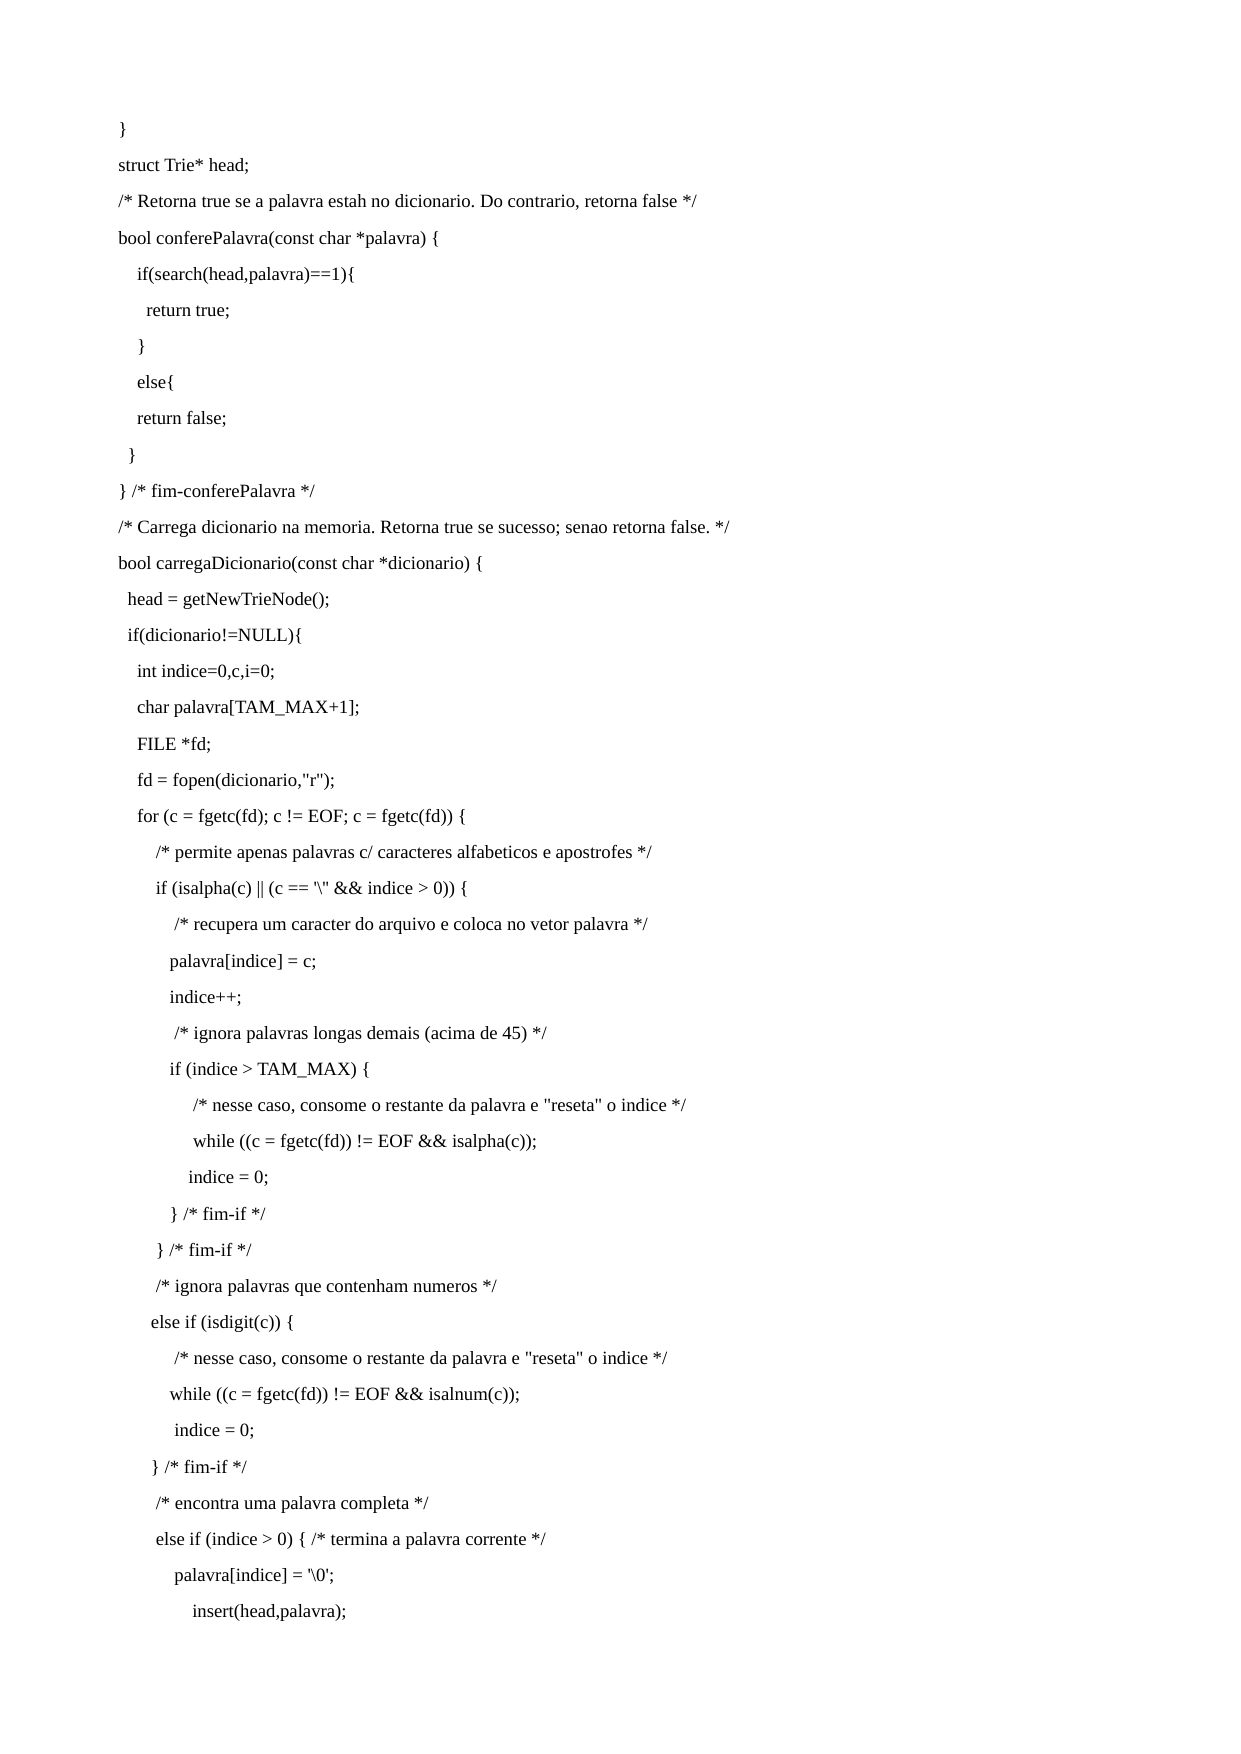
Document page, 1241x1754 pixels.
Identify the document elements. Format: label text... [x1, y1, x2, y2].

text return false; [118, 407, 1122, 429]
text /* permite apenas palavras c/ caracteres alfabeticos e apostrofes */ [118, 841, 1122, 863]
text } /* fim-if */ [118, 1202, 1122, 1224]
text else if (indice > 0) { /* termina a palavra corrente */ [118, 1528, 1122, 1549]
text struct Trie* head; [118, 154, 1122, 176]
text else{ [118, 371, 1122, 393]
text int indice=0,c,i=0; [118, 660, 1122, 682]
text head = getNewTrieNode(); [118, 588, 1122, 609]
text bool conferePalavra(const char *palavra) { [118, 227, 1122, 248]
text } /* fim-conferePalavra */ [118, 479, 1122, 501]
text FILE *fd; [118, 733, 1122, 754]
text else if (isdigit(c)) { [118, 1311, 1122, 1332]
text palavra[indice] = '\0'; [118, 1564, 1122, 1586]
text if(dicionario!=NULL){ [118, 624, 1122, 646]
text } [118, 335, 1122, 357]
text if (indice > TAM_MAX) { [118, 1058, 1122, 1079]
text } [118, 443, 1122, 465]
text indice = 0; [118, 1166, 1122, 1188]
text while ((c = fgetc(fd)) != EOF && isalnum(c)); [118, 1383, 1122, 1405]
text bool carregaDicionario(const char *dicionario) { [118, 552, 1122, 573]
text /* ignora palavras que contenham numeros */ [118, 1275, 1122, 1296]
text palavra[indice] = c; [118, 949, 1122, 971]
text } /* fim-if */ [118, 1239, 1122, 1260]
text for (c = fgetc(fd); c != EOF; c = fgetc(fd)) { [118, 805, 1122, 826]
text /* nesse caso, consome o restante da palavra e "reseta" o indice */ [118, 1347, 1122, 1369]
text /* recupera um caracter do arquivo e coloca no vetor palavra */ [118, 913, 1122, 935]
text indice = 0; [118, 1419, 1122, 1441]
text fd = fopen(dicionario,"r"); [118, 769, 1122, 790]
text indice++; [118, 986, 1122, 1007]
text if (isalpha(c) || (c == '\'' && indice > 0)) { [118, 877, 1122, 899]
text if(search(head,palavra)==1){ [118, 263, 1122, 284]
text /* encontra uma palavra completa */ [118, 1492, 1122, 1513]
text char palavra[TAM_MAX+1]; [118, 696, 1122, 718]
text /* Carrega dicionario na memoria. Retorna true se sucesso; senao retorna false. */ [118, 516, 1122, 537]
text /* nesse caso, consome o restante da palavra e "reseta" o indice */ [118, 1094, 1122, 1116]
text } [118, 118, 1122, 140]
text insert(head,palavra); [118, 1600, 1122, 1622]
text return true; [118, 299, 1122, 320]
text /* ignora palavras longas demais (acima de 45) */ [118, 1022, 1122, 1043]
text } /* fim-if */ [118, 1456, 1122, 1477]
text while ((c = fgetc(fd)) != EOF && isalpha(c)); [118, 1130, 1122, 1152]
text /* Retorna true se a palavra estah no dicionario. Do contrario, retorna false */ [118, 190, 1122, 212]
